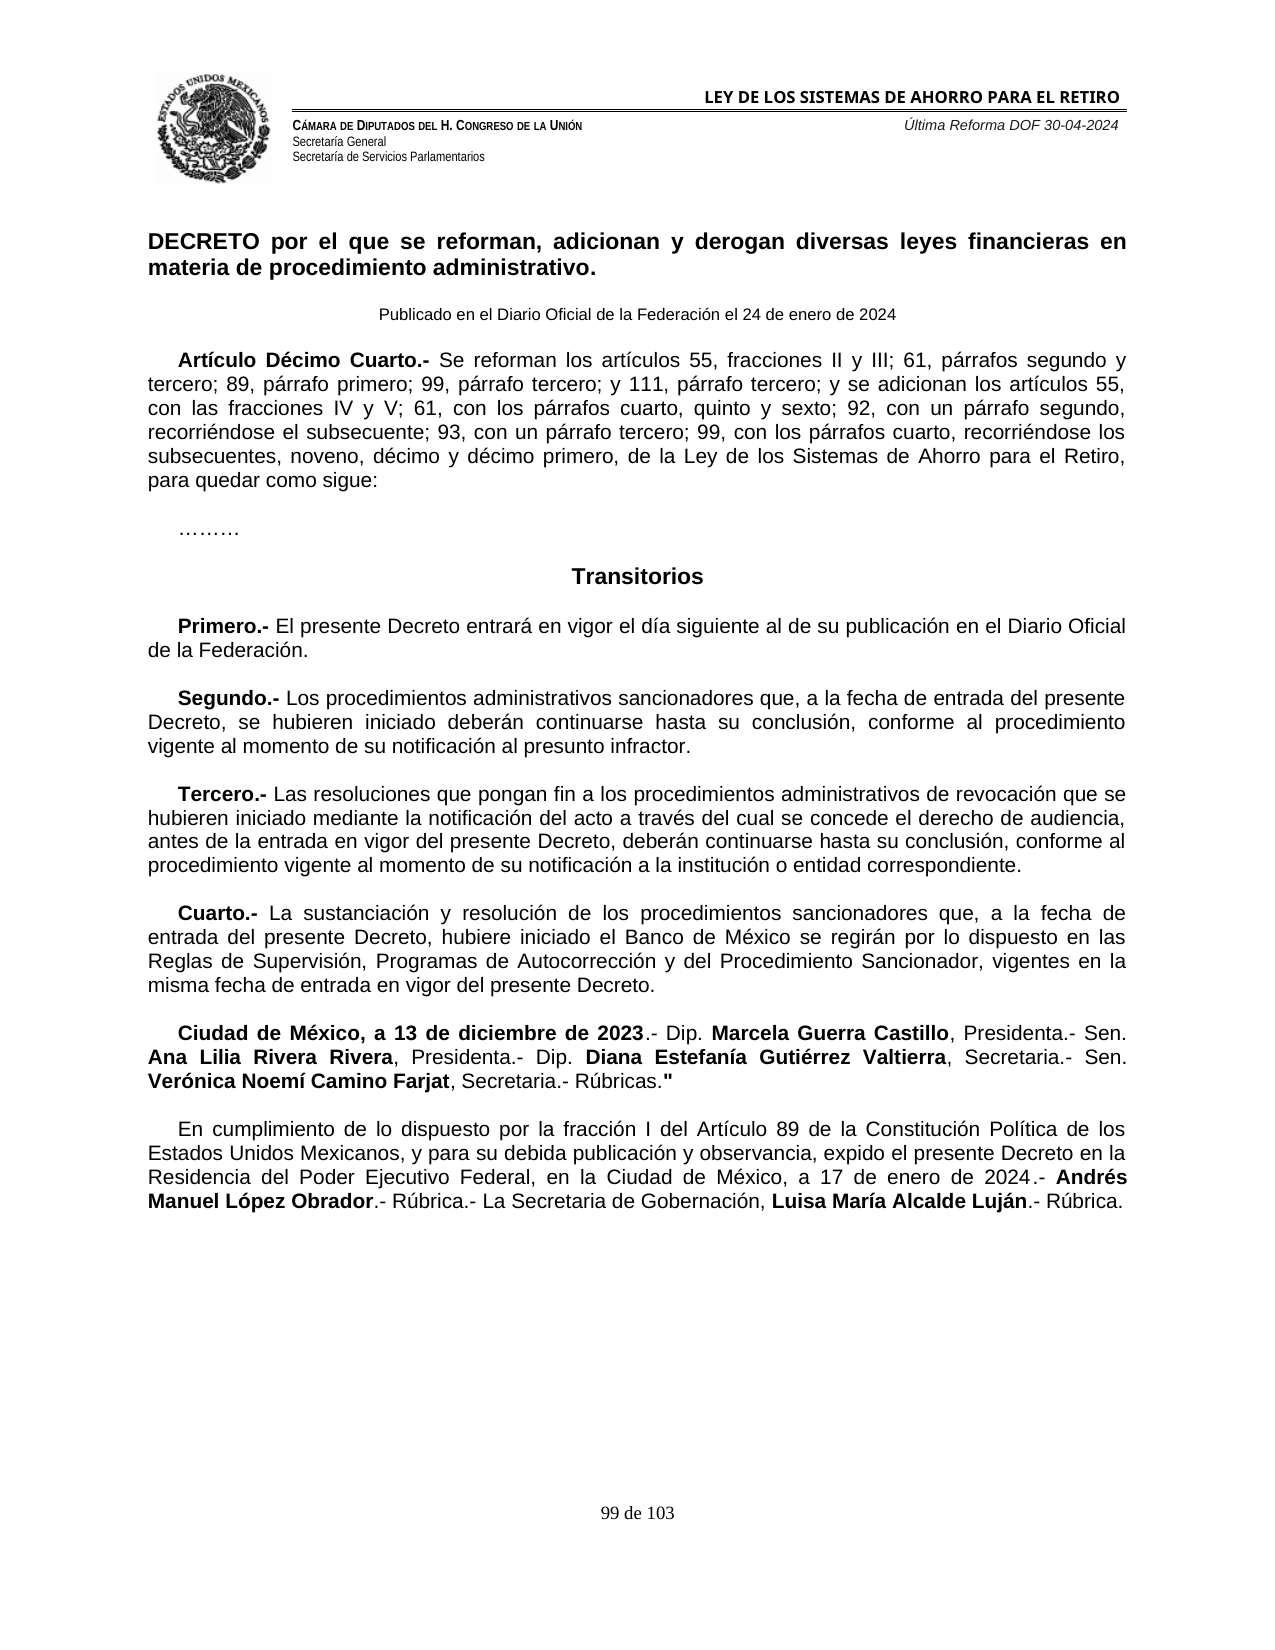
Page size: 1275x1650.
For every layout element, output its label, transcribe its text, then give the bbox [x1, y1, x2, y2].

text Cuarto.- La sustanciación y resolución de los procedimientos sancionadores que, a la fecha de entrada del presente Decreto, hubiere iniciado el Banco de México se regirán por lo dispuesto en las Reglas de Supervisión, Programas de Autocorrección y del Procedimiento Sancionador, vigentes en la misma fecha de entrada en vigor del presente Decreto. [148, 901, 1127, 997]
text Transitorios [148, 563, 1127, 590]
text Artículo Décimo Cuarto.- Se reforman los artículos 55, fracciones II y III; 61, párrafos segundo y tercero; 89, párrafo primero; 99, párrafo tercero; y 111, párrafo tercero; y se adicionan los artículos 55, con las fracciones IV y V; 61, con los párrafos cuarto, quinto y sexto; 92, con un párrafo segundo, recorriéndose el subsecuente; 93, con un párrafo tercero; 99, con los párrafos cuarto, recorriéndose los subsecuentes, noveno, décimo y décimo primero, de la Ley de los Sistemas de Ahorro para el Retiro, para quedar como sigue: [148, 348, 1127, 491]
text Tercero.- Las resoluciones que pongan fin a los procedimientos administrativos de revocación que se hubieren iniciado mediante la notificación del acto a través del cual se concede el derecho de audiencia, antes de la entrada en vigor del presente Decreto, deberán continuarse hasta su conclusión, conforme al procedimiento vigente al momento de su notificación a la institución o entidad correspondiente. [148, 781, 1127, 877]
text Primero.- El presente Decreto entrará en vigor el día siguiente al de su publicación en el Diario Oficial de la Federación. [148, 614, 1127, 662]
text ……… [148, 515, 1127, 539]
text Segundo.- Los procedimientos administrativos sancionadores que, a la fecha de entrada del presente Decreto, se hubieren iniciado deberán continuarse hasta su conclusión, conforme al procedimiento vigente al momento de su notificación al presunto infractor. [148, 686, 1127, 757]
text Ciudad de México, a 13 de diciembre de 2023.- Dip. Marcela Guerra Castillo, Presidenta.- Sen. Ana Lilia Rivera Rivera, Presidenta.- Dip. Diana Estefanía Gutiérrez Valtierra, Secretaria.- Sen. Verónica Noemí Camino Farjat, Secretaria.- Rúbricas." [148, 1021, 1127, 1093]
text DECRETO por el que se reforman, adicionan y derogan diversas leyes financieras en materia de procedimiento administrativo. [148, 228, 1127, 281]
text En cumplimiento de lo dispuesto por la fracción I del Artículo 89 de la Constitución Política de los Estados Unidos Mexicanos, y para su debida publicación y observancia, expido el presente Decreto en la Residencia del Poder Ejecutivo Federal, en la Ciudad de México, a 17 de enero de 2024.- Andrés Manuel López Obrador.- Rúbrica.- La Secretaria de Gobernación, Luisa María Alcalde Luján.- Rúbrica. [148, 1117, 1127, 1213]
text Publicado en el Diario Oficial de la Federación el 24 de enero de 2024 [148, 304, 1127, 324]
